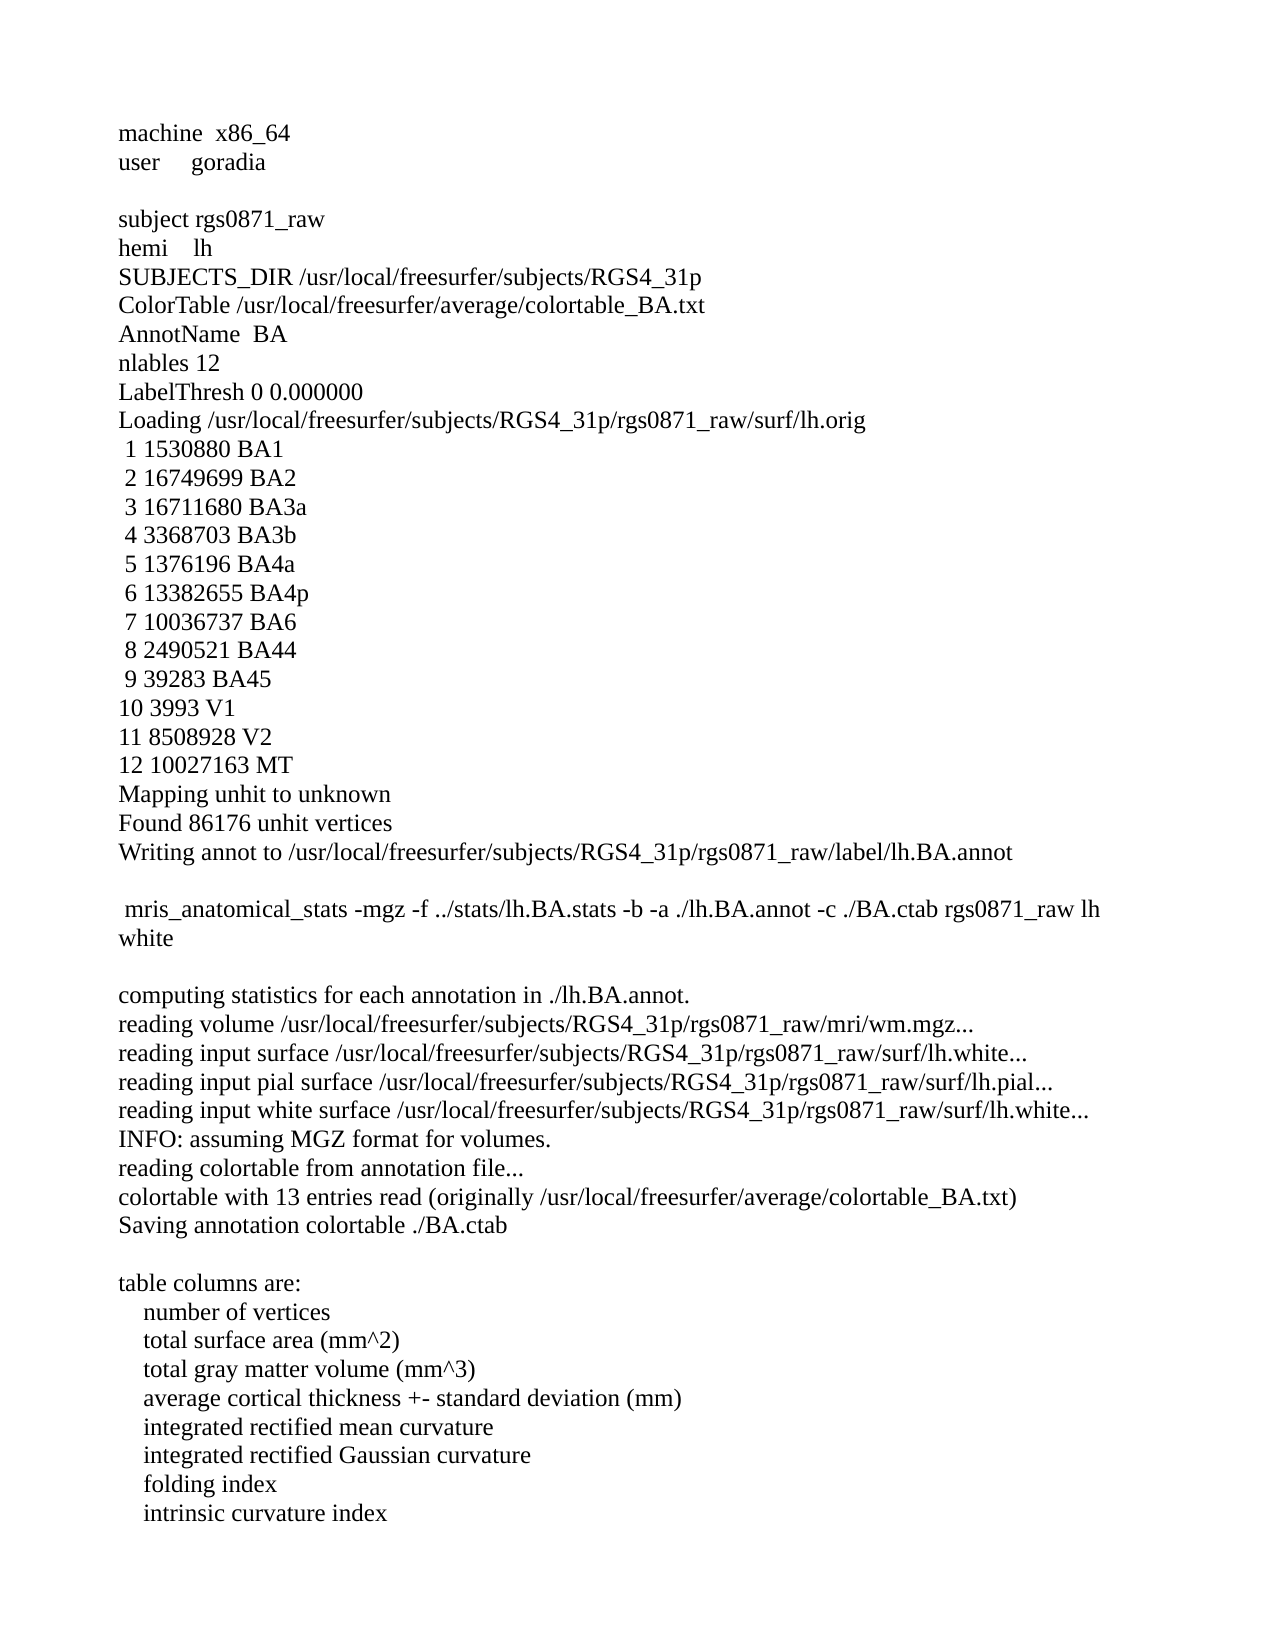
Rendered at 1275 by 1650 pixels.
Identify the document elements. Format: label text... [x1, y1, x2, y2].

text integrated rectified Gaussian curvature [118, 1441, 1157, 1469]
text computing statistics for each annotation in ./lh.BA.annot. [118, 981, 1157, 1009]
text 7 10036737 BA6 [118, 607, 1157, 636]
text Saving annotation colortable ./BA.ctab [118, 1211, 1157, 1239]
text reading input white surface /usr/local/freesurfer/subjects/RGS4_31p/rgs0871_raw/surf/lh.white... [118, 1096, 1157, 1124]
text LabelThresh 0 0.000000 [118, 377, 1157, 406]
text Mapping unhit to unknown [118, 779, 1157, 808]
text Writing annot to /usr/local/freesurfer/subjects/RGS4_31p/rgs0871_raw/label/lh.BA.annot [118, 837, 1157, 866]
text average cortical thickness +- standard deviation (mm) [118, 1383, 1157, 1412]
text mris_anatomical_stats -mgz -f ../stats/lh.BA.stats -b -a ./lh.BA.annot -c ./BA.ctab rgs0871_raw lh white [118, 894, 1157, 952]
text 12 10027163 MT [118, 751, 1157, 779]
text hemi lh [118, 233, 1157, 262]
text 1 1530880 BA1 [118, 434, 1157, 463]
text Found 86176 unhit vertices [118, 808, 1157, 837]
text subject rgs0871_raw [118, 204, 1157, 233]
text intrinsic curvature index [118, 1498, 1157, 1527]
text reading colortable from annotation file... [118, 1153, 1157, 1182]
text reading volume /usr/local/freesurfer/subjects/RGS4_31p/rgs0871_raw/mri/wm.mgz... [118, 1009, 1157, 1038]
text INFO: assuming MGZ format for volumes. [118, 1124, 1157, 1153]
text reading input pial surface /usr/local/freesurfer/subjects/RGS4_31p/rgs0871_raw/surf/lh.pial... [118, 1067, 1157, 1096]
text 10 3993 V1 [118, 693, 1157, 722]
text reading input surface /usr/local/freesurfer/subjects/RGS4_31p/rgs0871_raw/surf/lh.white... [118, 1038, 1157, 1067]
text 8 2490521 BA44 [118, 636, 1157, 664]
text machine x86_64 [118, 118, 1157, 147]
text table columns are: [118, 1268, 1157, 1297]
text colortable with 13 entries read (originally /usr/local/freesurfer/average/colortable_BA.txt) [118, 1182, 1157, 1211]
text 3 16711680 BA3a [118, 492, 1157, 521]
text total surface area (mm^2) [118, 1326, 1157, 1354]
text ColorTable /usr/local/freesurfer/average/colortable_BA.txt [118, 291, 1157, 319]
text folding index [118, 1469, 1157, 1498]
text SUBJECTS_DIR /usr/local/freesurfer/subjects/RGS4_31p [118, 262, 1157, 291]
text 11 8508928 V2 [118, 722, 1157, 751]
text 9 39283 BA45 [118, 664, 1157, 693]
text 6 13382655 BA4p [118, 578, 1157, 607]
text user goradia [118, 147, 1157, 176]
text total gray matter volume (mm^3) [118, 1354, 1157, 1383]
text integrated rectified mean curvature [118, 1412, 1157, 1441]
text AnnotName BA [118, 319, 1157, 348]
text 4 3368703 BA3b [118, 521, 1157, 549]
text nlables 12 [118, 348, 1157, 377]
text number of vertices [118, 1297, 1157, 1326]
text Loading /usr/local/freesurfer/subjects/RGS4_31p/rgs0871_raw/surf/lh.orig [118, 406, 1157, 434]
text 5 1376196 BA4a [118, 549, 1157, 578]
text 2 16749699 BA2 [118, 463, 1157, 492]
